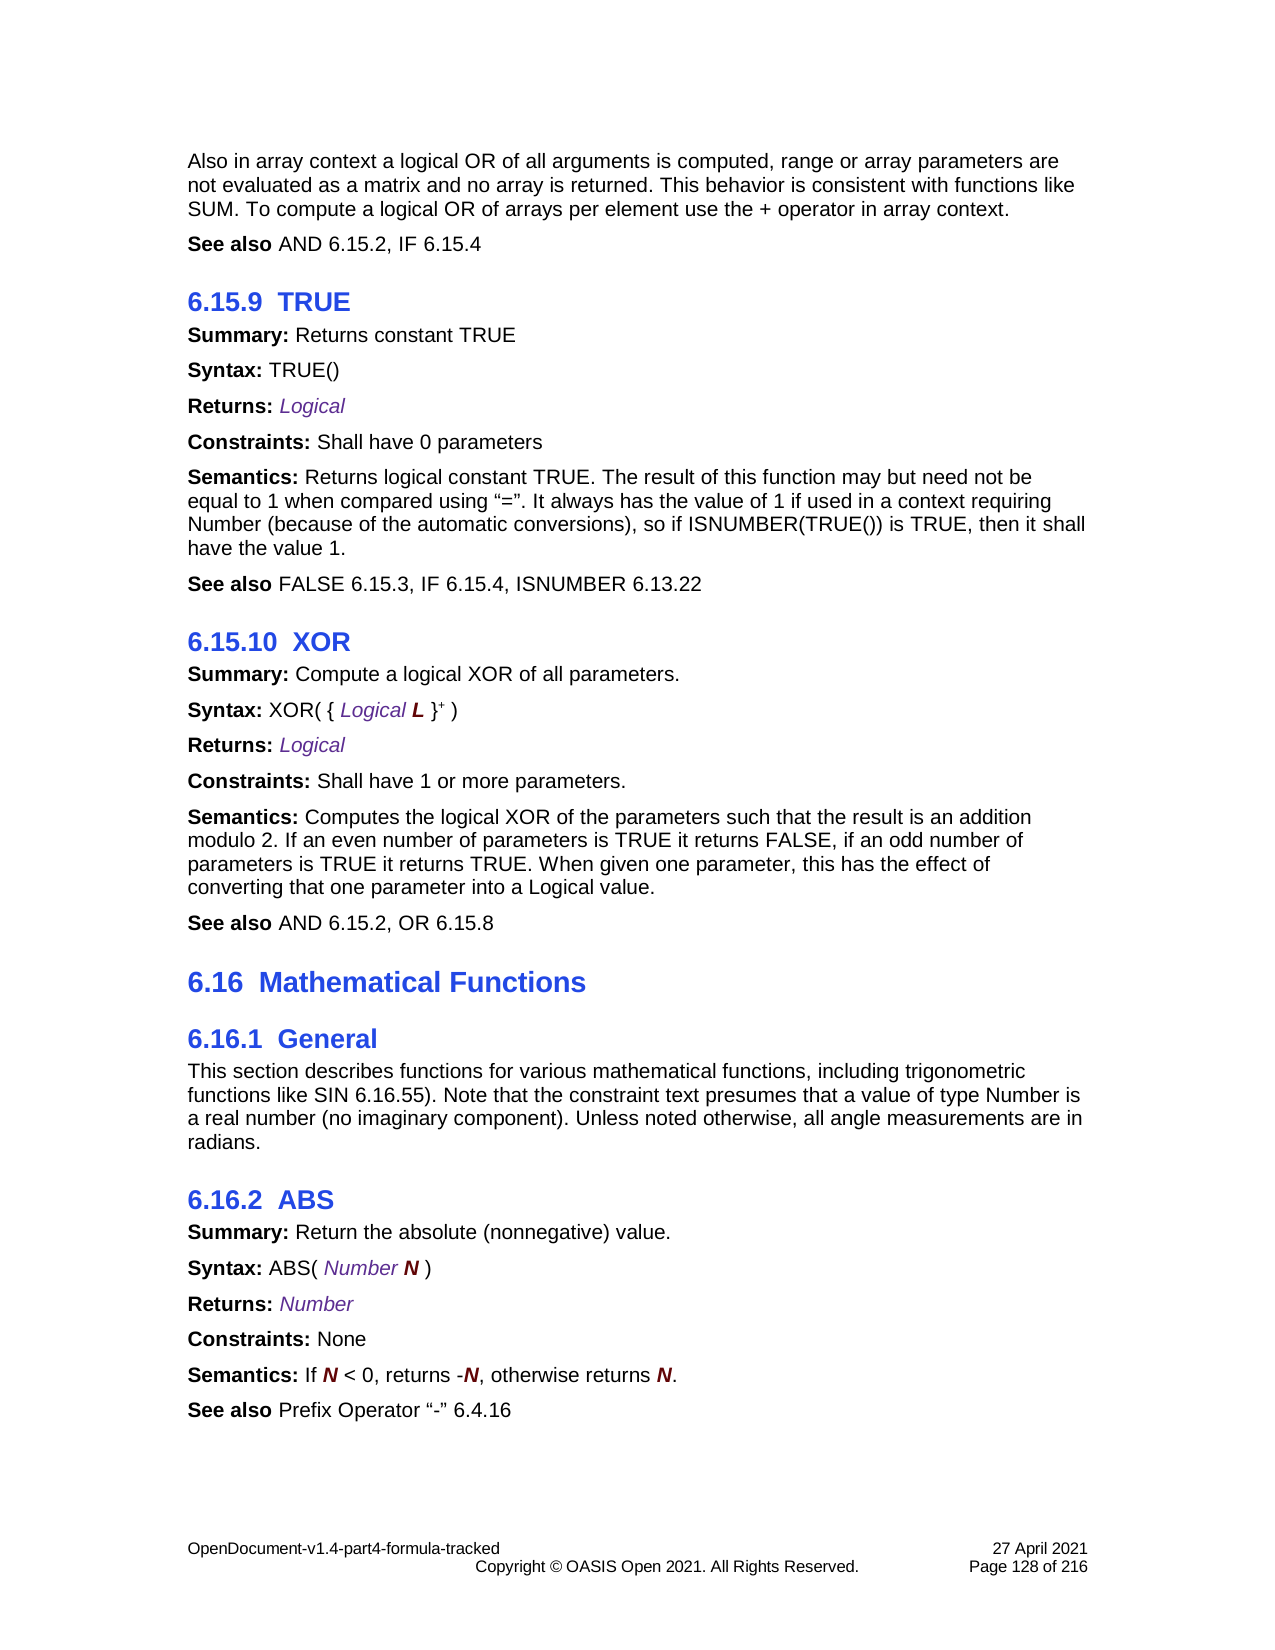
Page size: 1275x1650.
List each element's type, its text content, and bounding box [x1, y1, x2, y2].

text Semantics: If N < 0, returns -N, otherwise returns N. [187, 1363, 1088, 1387]
text Constraints: None [187, 1328, 1088, 1351]
text Returns: Number [187, 1292, 1088, 1316]
subtitle TRUE [187, 287, 1088, 317]
text Constraints: Shall have 1 or more parameters. [187, 769, 1088, 793]
text Semantics: Returns logical constant TRUE. The result of this function may but need not be equal to 1 when compared using “=”. It always has the value of 1 if used in a context requiring Number (because of the automatic conversions), so if ISNUMBER(TRUE()) is TRUE, then it shall have the value 1. [187, 466, 1088, 560]
text Also in array context a logical OR of all arguments is computed, range or array parameters are not evaluated as a matrix and no array is returned. This behavior is consistent with functions like SUM. To compute a logical OR of arrays per element use the + operator in array context. [187, 150, 1088, 221]
text Syntax: XOR( { Logical L }+ ) [187, 698, 1088, 722]
subtitle General [187, 1023, 1088, 1053]
text Syntax: TRUE() [187, 359, 1088, 382]
text Returns: Logical [187, 394, 1088, 418]
text Syntax: ABS( Number N ) [187, 1256, 1088, 1280]
text See also AND 6.15.2, IF 6.15.4 [187, 233, 1088, 256]
text Semantics: Computes the logical XOR of the parameters such that the result is an addition modulo 2. If an even number of parameters is TRUE it returns FALSE, if an odd number of parameters is TRUE it returns TRUE. When given one parameter, this has the effect of converting that one parameter into a Logical value. [187, 805, 1088, 899]
text See also FALSE 6.15.3, IF 6.15.4, ISNUMBER 6.13.22 [187, 572, 1088, 596]
subtitle ABS [187, 1185, 1088, 1215]
text Summary: Return the absolute (nonnegative) value. [187, 1221, 1088, 1244]
subtitle XOR [187, 627, 1088, 657]
subtitle Mathematical Functions [187, 966, 1088, 998]
text Constraints: Shall have 0 parameters [187, 430, 1088, 454]
text Summary: Returns constant TRUE [187, 323, 1088, 347]
text This section describes functions for various mathematical functions, including trigonometric functions like SIN 6.16.55). Note that the constraint text presumes that a value of type Number is a real number (no imaginary component). Unless noted otherwise, all angle measurements are in radians. [187, 1059, 1088, 1154]
text Summary: Compute a logical XOR of all parameters. [187, 663, 1088, 686]
text See also AND 6.15.2, OR 6.15.8 [187, 911, 1088, 935]
text Returns: Logical [187, 734, 1088, 757]
text See also Prefix Operator “-” 6.4.16 [187, 1399, 1088, 1422]
